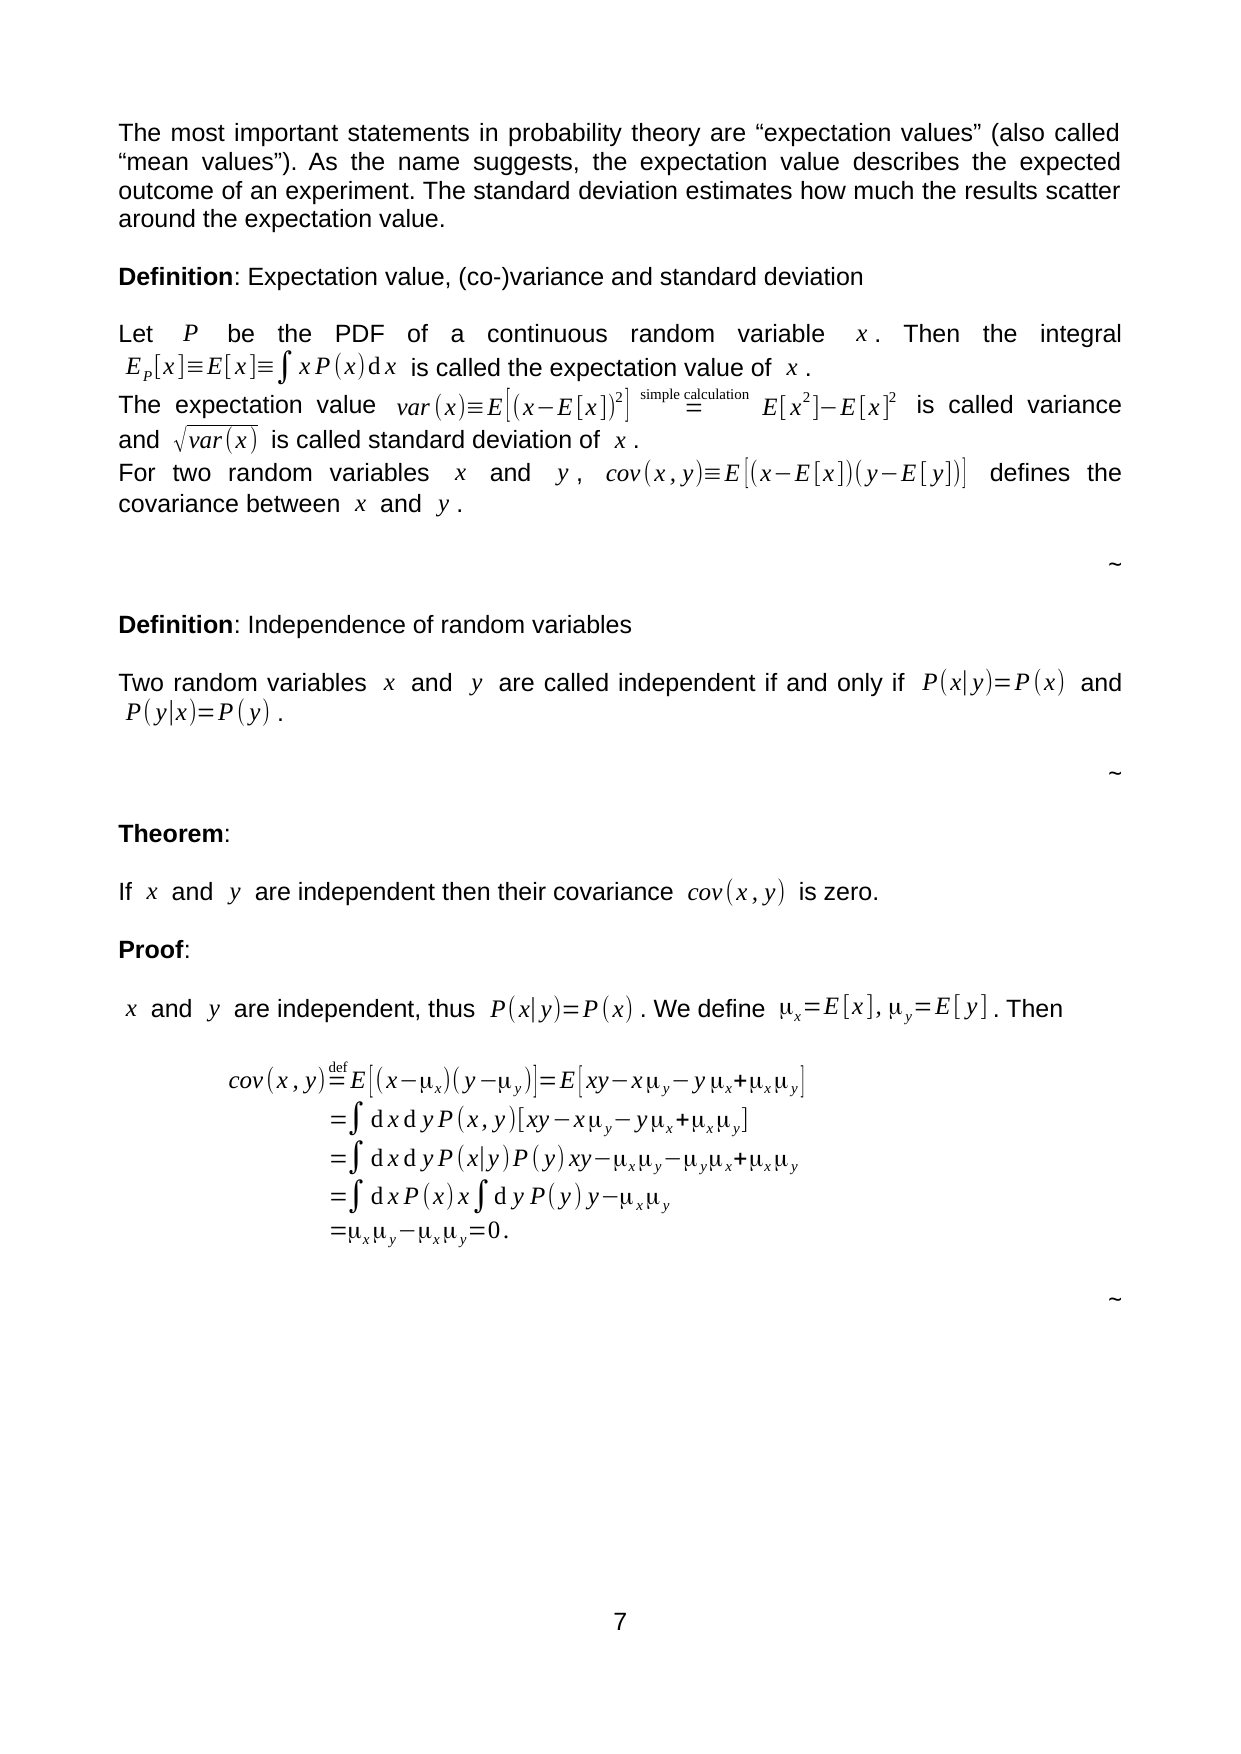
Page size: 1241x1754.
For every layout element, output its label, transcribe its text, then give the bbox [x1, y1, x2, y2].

text The expectation value is called variance and is called standard deviation of . [118, 386, 1122, 456]
table_header [118, 1053, 216, 1253]
text ~ [118, 756, 1122, 790]
text ~ [118, 1282, 1122, 1316]
text Definition: Expectation value, (co-)variance and standard deviation [118, 262, 1122, 291]
text Proof: [118, 935, 1122, 964]
text Let be the PDF of a continuous random variable . Then the integral is called the expectation value of . [118, 319, 1122, 386]
text If and are independent then their covariance is zero. [118, 876, 1122, 907]
text Definition: Independence of random variables [118, 610, 1122, 638]
text The most important statements in probability theory are “expectation values” (also called “mean values”). As the name suggests, the expectation value describes the expected outcome of an experiment. The standard deviation estimates how much the results scatter around the expectation value. [118, 118, 1122, 233]
text and are independent, thus . We define . Then [118, 993, 1122, 1024]
text Two random variables and are called independent if and only if and . [118, 667, 1122, 727]
table_header [216, 1053, 1024, 1253]
text For two random variables and , defines the covariance between and . [118, 456, 1122, 518]
text ~ [118, 547, 1122, 581]
table_header [1024, 1053, 1123, 1253]
text Theorem: [118, 819, 1122, 848]
